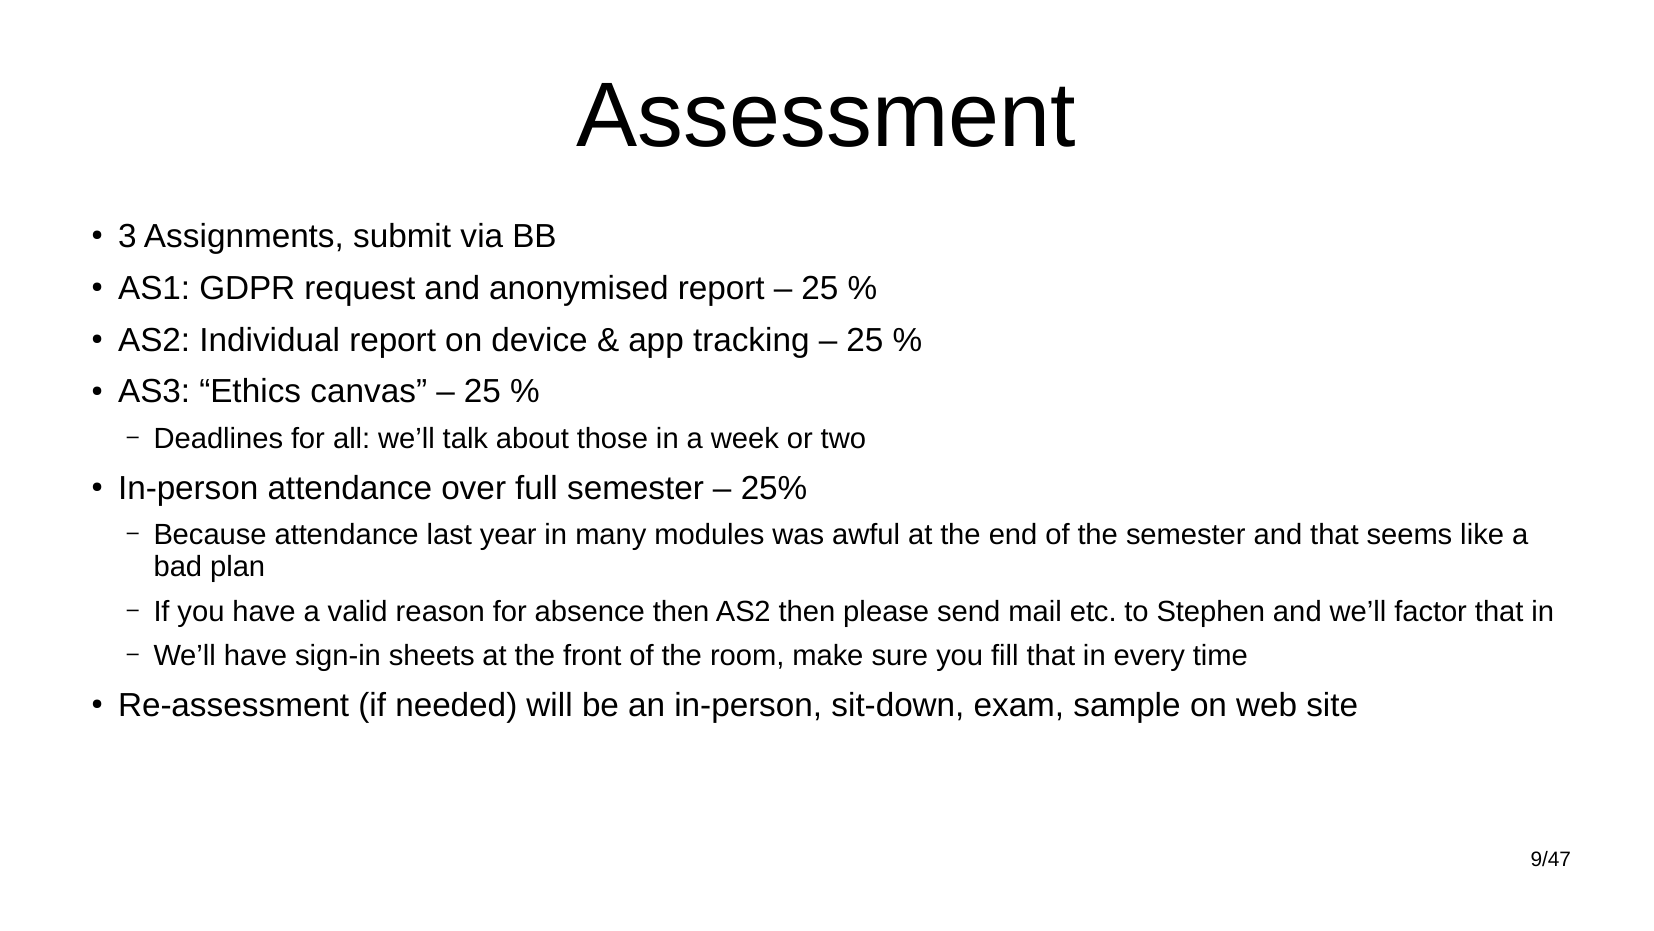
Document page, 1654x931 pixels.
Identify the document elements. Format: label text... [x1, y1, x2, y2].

title Assessment [82, 37, 1571, 193]
list 3 Assignments, submit via BB AS1: GDPR request and anonymised report – 25 % AS2: Individual report on device & app tracking – 25 % AS3: “Ethics canvas” – 25 % Deadlines for all: we’ll talk about those in a week or two In-person attendance over full semester – 25% Because attendance last year in many modules was awful at the end of the semester and that seems like a bad plan If you have a valid reason for absence then AS2 then please send mail etc. to Stephen and we’ll factor that in We’ll have sign-in sheets at the front of the room, make sure you fill that in every time Re-assessment (if needed) will be an in-person, sit-down, exam, sample on web site [82, 217, 1571, 758]
